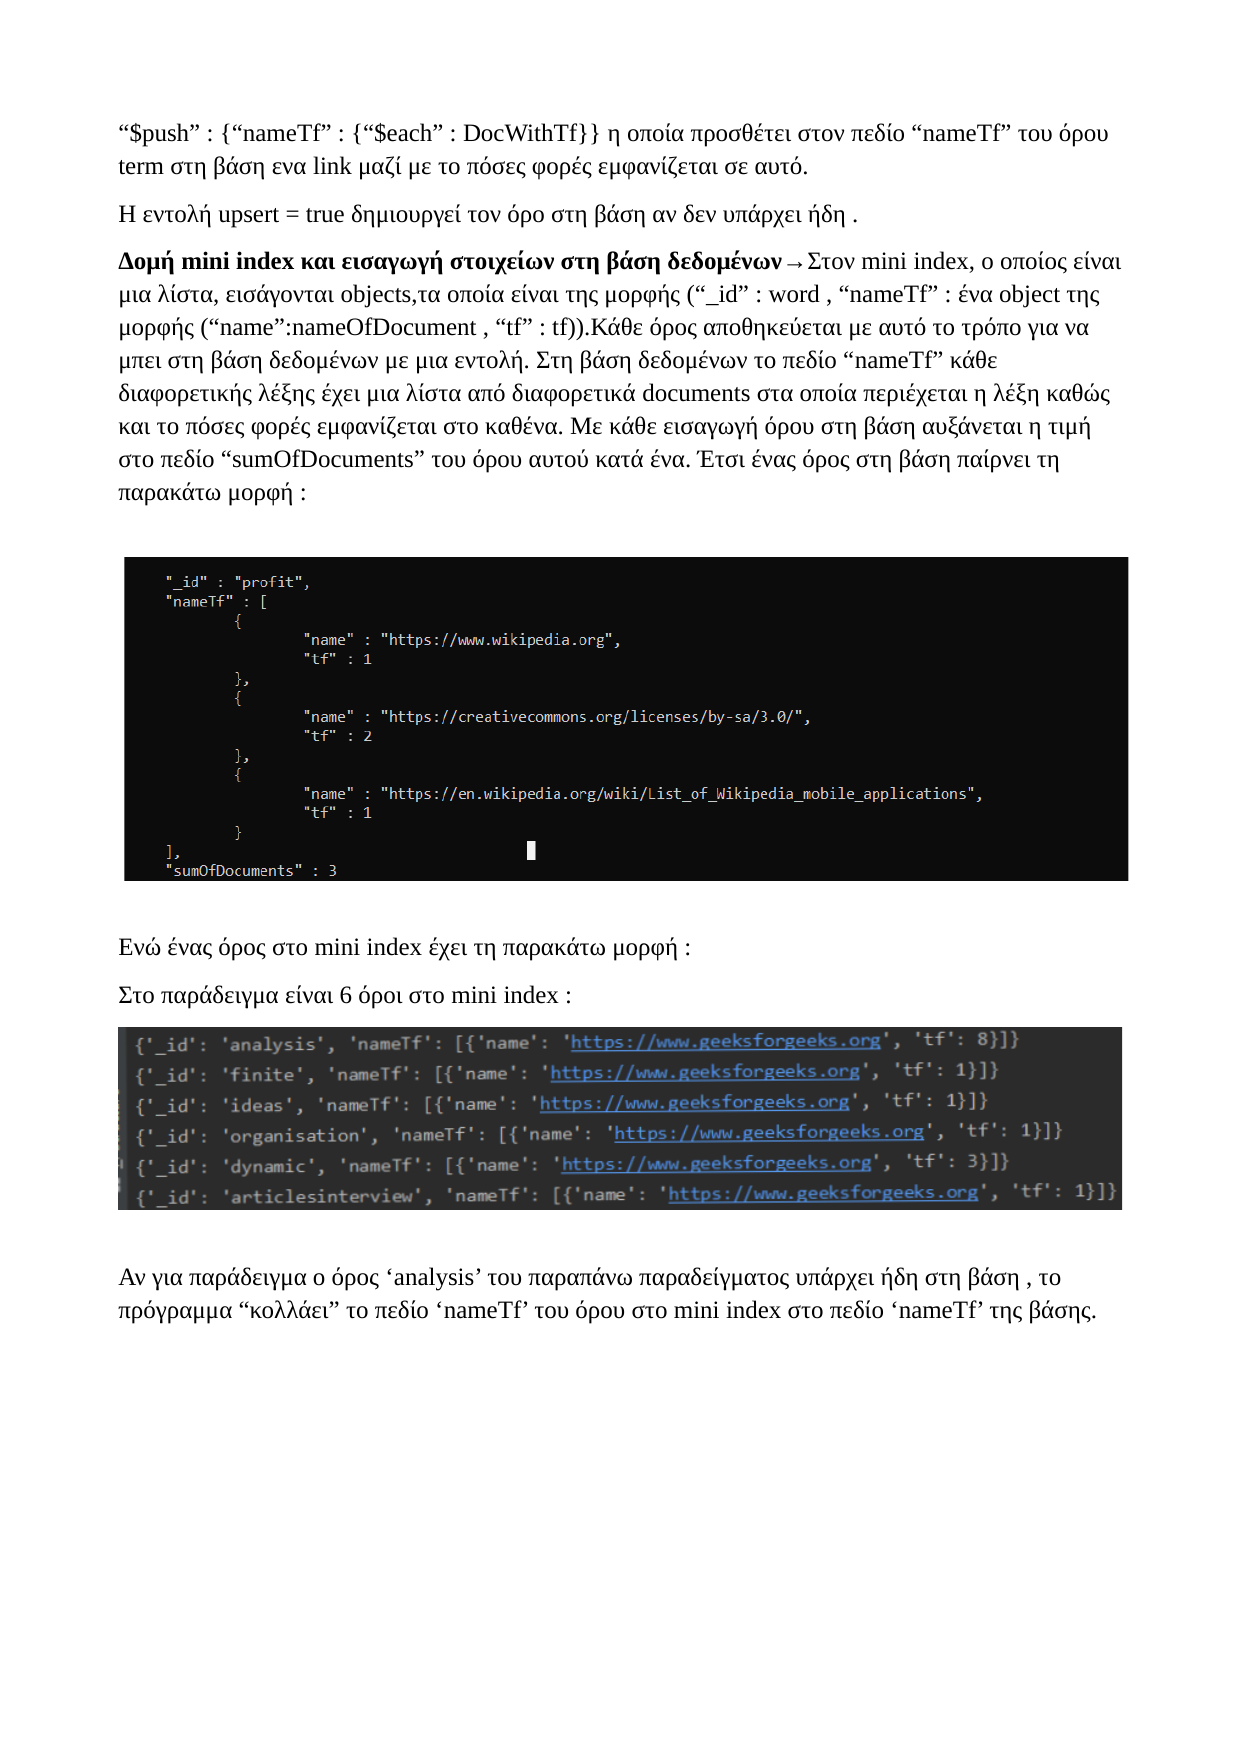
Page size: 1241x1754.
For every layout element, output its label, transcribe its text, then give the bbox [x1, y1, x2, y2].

text Στο παράδειγμα είναι 6 όροι στο mini index : [118, 980, 1122, 1008]
picture [118, 1027, 1123, 1210]
text Αν για παράδειγμα ο όρος ‘analysis’ του παραπάνω παραδείγματος υπάρχει ήδη στη βάση , το πρόγραμμα “κολλάει” το πεδίο ‘nameTf’ του όρου στο mini index στο πεδίο ‘nameTf’ της βάσης. [118, 1262, 1122, 1324]
picture [124, 557, 1129, 881]
text “$push” : {“nameTf” : {“$each” : DocWithTf}} η οποία προσθέτει στον πεδίο “nameTf” του όρου term στη βάση ενα link μαζί με το πόσες φορές εμφανίζεται σε αυτό. [118, 118, 1122, 180]
text Η εντολή upsert = true δημιουργεί τον όρο στη βάση αν δεν υπάρχει ήδη . [118, 199, 1122, 227]
text Δομή mini index και εισαγωγή στοιχείων στη βάση δεδομένων→Στον mini index, ο οποίος είναι μια λίστα, εισάγονται objects,τα οποία είναι της μορφής (“_id” : word , “nameTf” : ένα object της μορφής (“name”:nameOfDocument , “tf” : tf)).Κάθε όρος αποθηκεύεται με αυτό το τρόπο για να μπει στη βάση δεδομένων με μια εντολή. Στη βάση δεδομένων το πεδίο “nameTf” κάθε διαφορετικής λέξης έχει μια λίστα από διαφορετικά documents στα οποία περιέχεται η λέξη καθώς και το πόσες φορές εμφανίζεται στο καθένα. Με κάθε εισαγωγή όρου στη βάση αυξάνεται η τιμή στο πεδίο “sumOfDocuments” του όρου αυτού κατά ένα. Έτσι ένας όρος στη βάση παίρνει τη παρακάτω μορφή : [118, 246, 1122, 506]
text Ενώ ένας όρος στο mini index έχει τη παρακάτω μορφή : [118, 932, 1122, 961]
